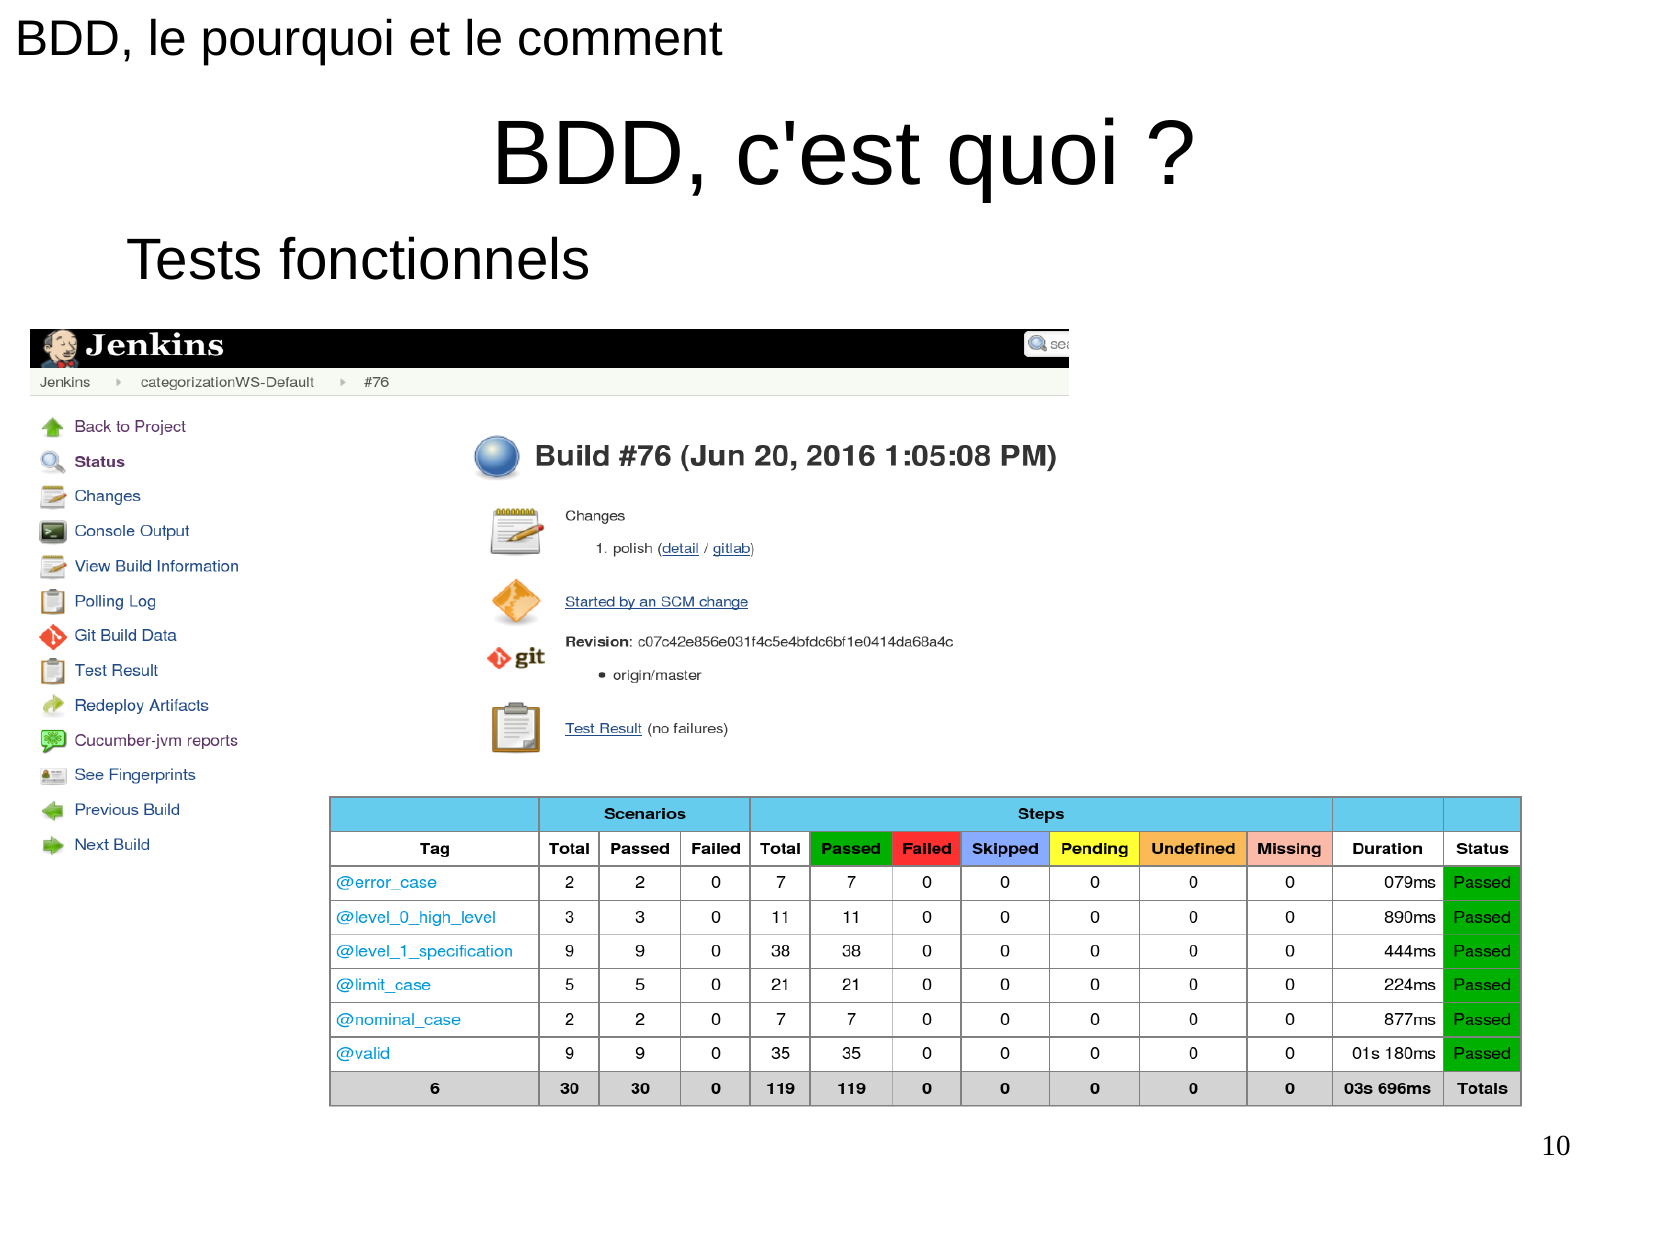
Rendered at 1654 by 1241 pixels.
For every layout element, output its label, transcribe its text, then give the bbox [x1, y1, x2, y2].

picture [30, 329, 1534, 1123]
title BDD, c'est quoi ? [82, 49, 1571, 257]
text_box Tests fonctionnels [111, 219, 607, 300]
text_box BDD, le pourquoi et le comment [0, 3, 739, 74]
